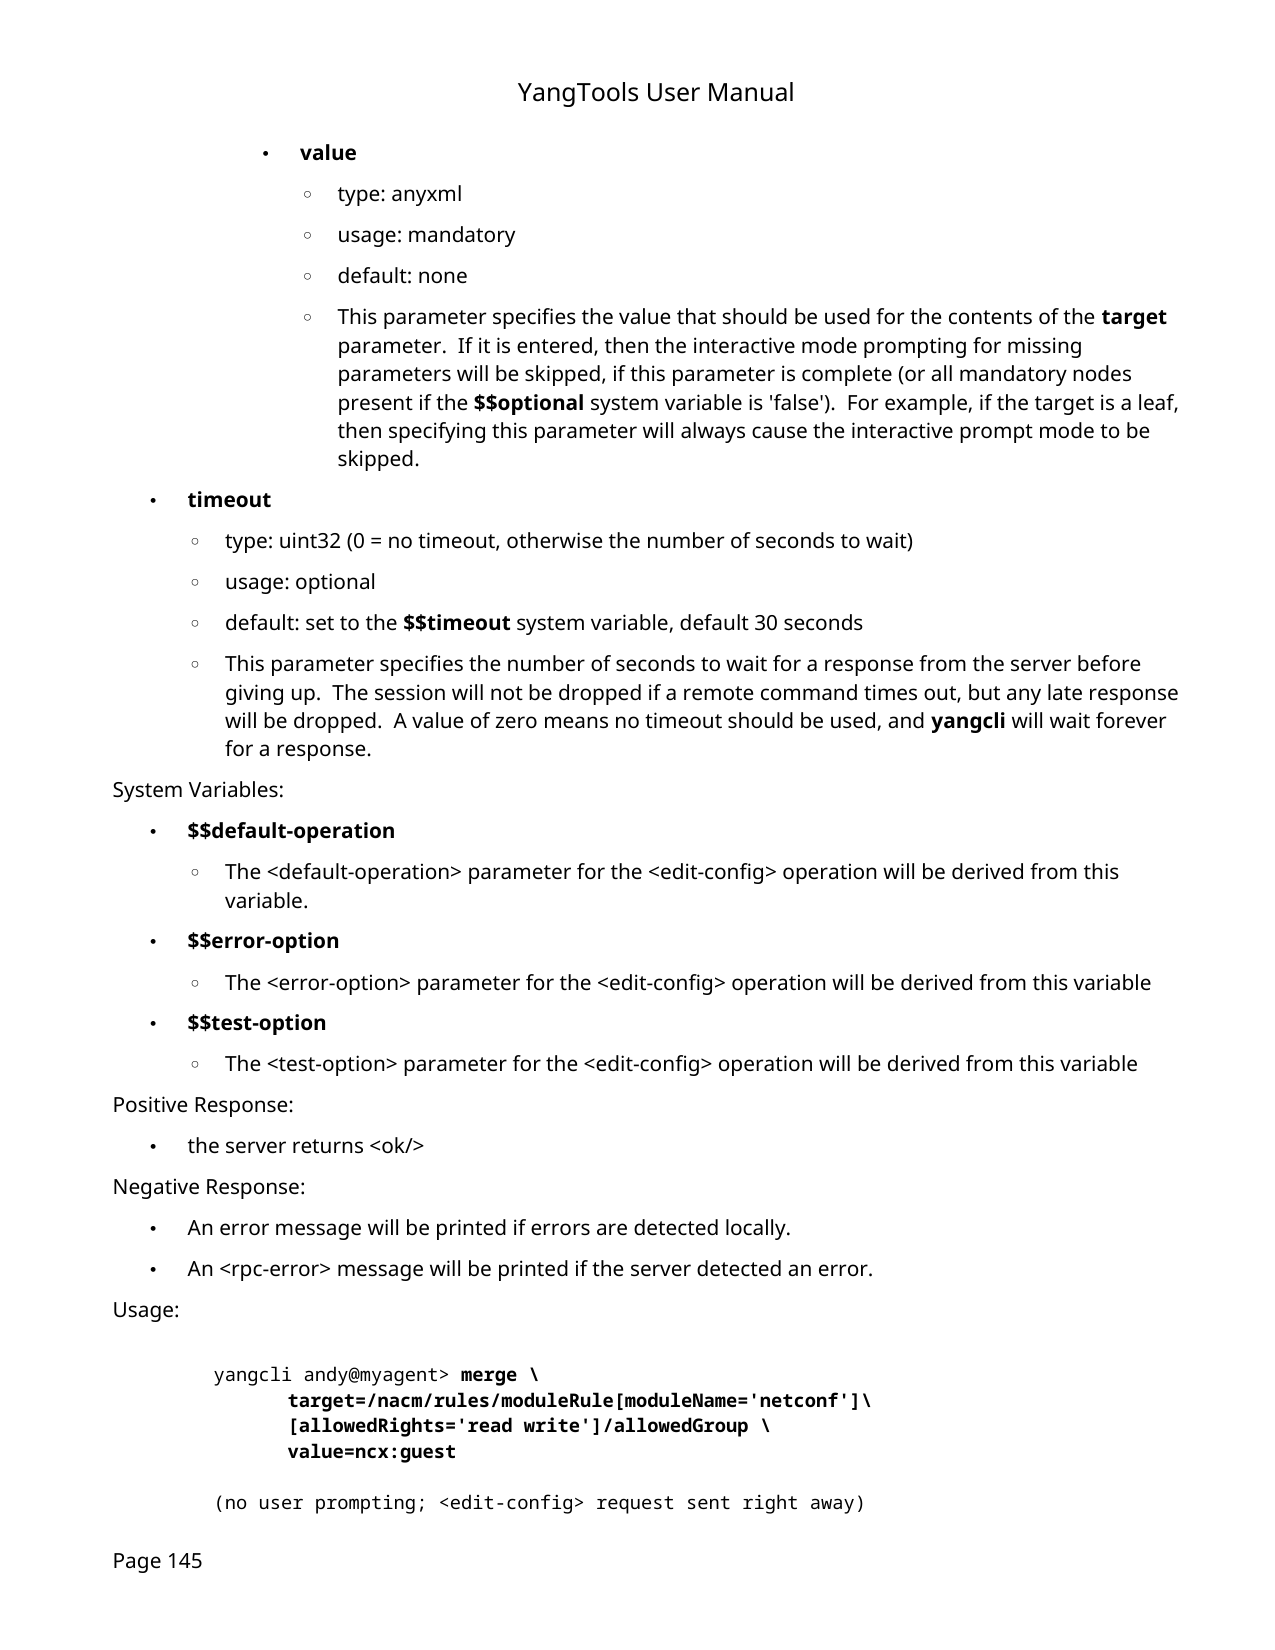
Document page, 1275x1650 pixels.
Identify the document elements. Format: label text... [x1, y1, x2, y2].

list type: anyxml [300, 179, 1200, 208]
list default: none [300, 261, 1200, 290]
text Positive Response: [112, 1090, 1200, 1119]
list $$default-operation [150, 816, 1200, 845]
list value [262, 138, 1200, 167]
list An <rpc-error> message will be printed if the server detected an error. [150, 1254, 1200, 1283]
list The <test-option> parameter for the <edit-config> operation will be derived from this variable [187, 1049, 1200, 1078]
text Negative Response: [112, 1172, 1200, 1201]
list usage: mandatory [300, 220, 1200, 249]
list default: set to the $$timeout system variable, default 30 seconds [187, 608, 1200, 637]
list The <default-operation> parameter for the <edit-config> operation will be derived from this variable. [187, 857, 1200, 914]
list $$test-option [150, 1008, 1200, 1037]
list The <error-option> parameter for the <edit-config> operation will be derived from this variable [187, 968, 1200, 996]
text Usage: [112, 1295, 1200, 1323]
list timeout [150, 485, 1200, 514]
list This parameter specifies the value that should be used for the contents of the target parameter. If it is entered, then the interactive mode prompting for missing parameters will be skipped, if this parameter is complete (or all mandatory nodes present if the $$optional system variable is 'false'). For example, if the target is a leaf, then specifying this parameter will always cause the interactive prompt mode to be skipped. [300, 302, 1200, 473]
list $$error-option [150, 927, 1200, 955]
list the server returns <ok/> [150, 1131, 1200, 1160]
text System Variables: [112, 775, 1200, 804]
list This parameter specifies the number of seconds to wait for a response from the server before giving up. The session will not be dropped if a remote command times out, but any late response will be dropped. A value of zero means no timeout should be used, and yangcli will wait forever for a response. [187, 649, 1200, 763]
list usage: optional [187, 567, 1200, 596]
list type: uint32 (0 = no timeout, otherwise the number of seconds to wait) [187, 526, 1200, 555]
list An error message will be printed if errors are detected locally. [150, 1213, 1200, 1242]
text yangcli andy@myagent> merge \ target=/nacm/rules/moduleRule[moduleName='netconf']\ [allowedRights='read write']/allowedGroup \ value=ncx:guest (no user prompting; <edit-config> request sent right away) [139, 1336, 1200, 1515]
